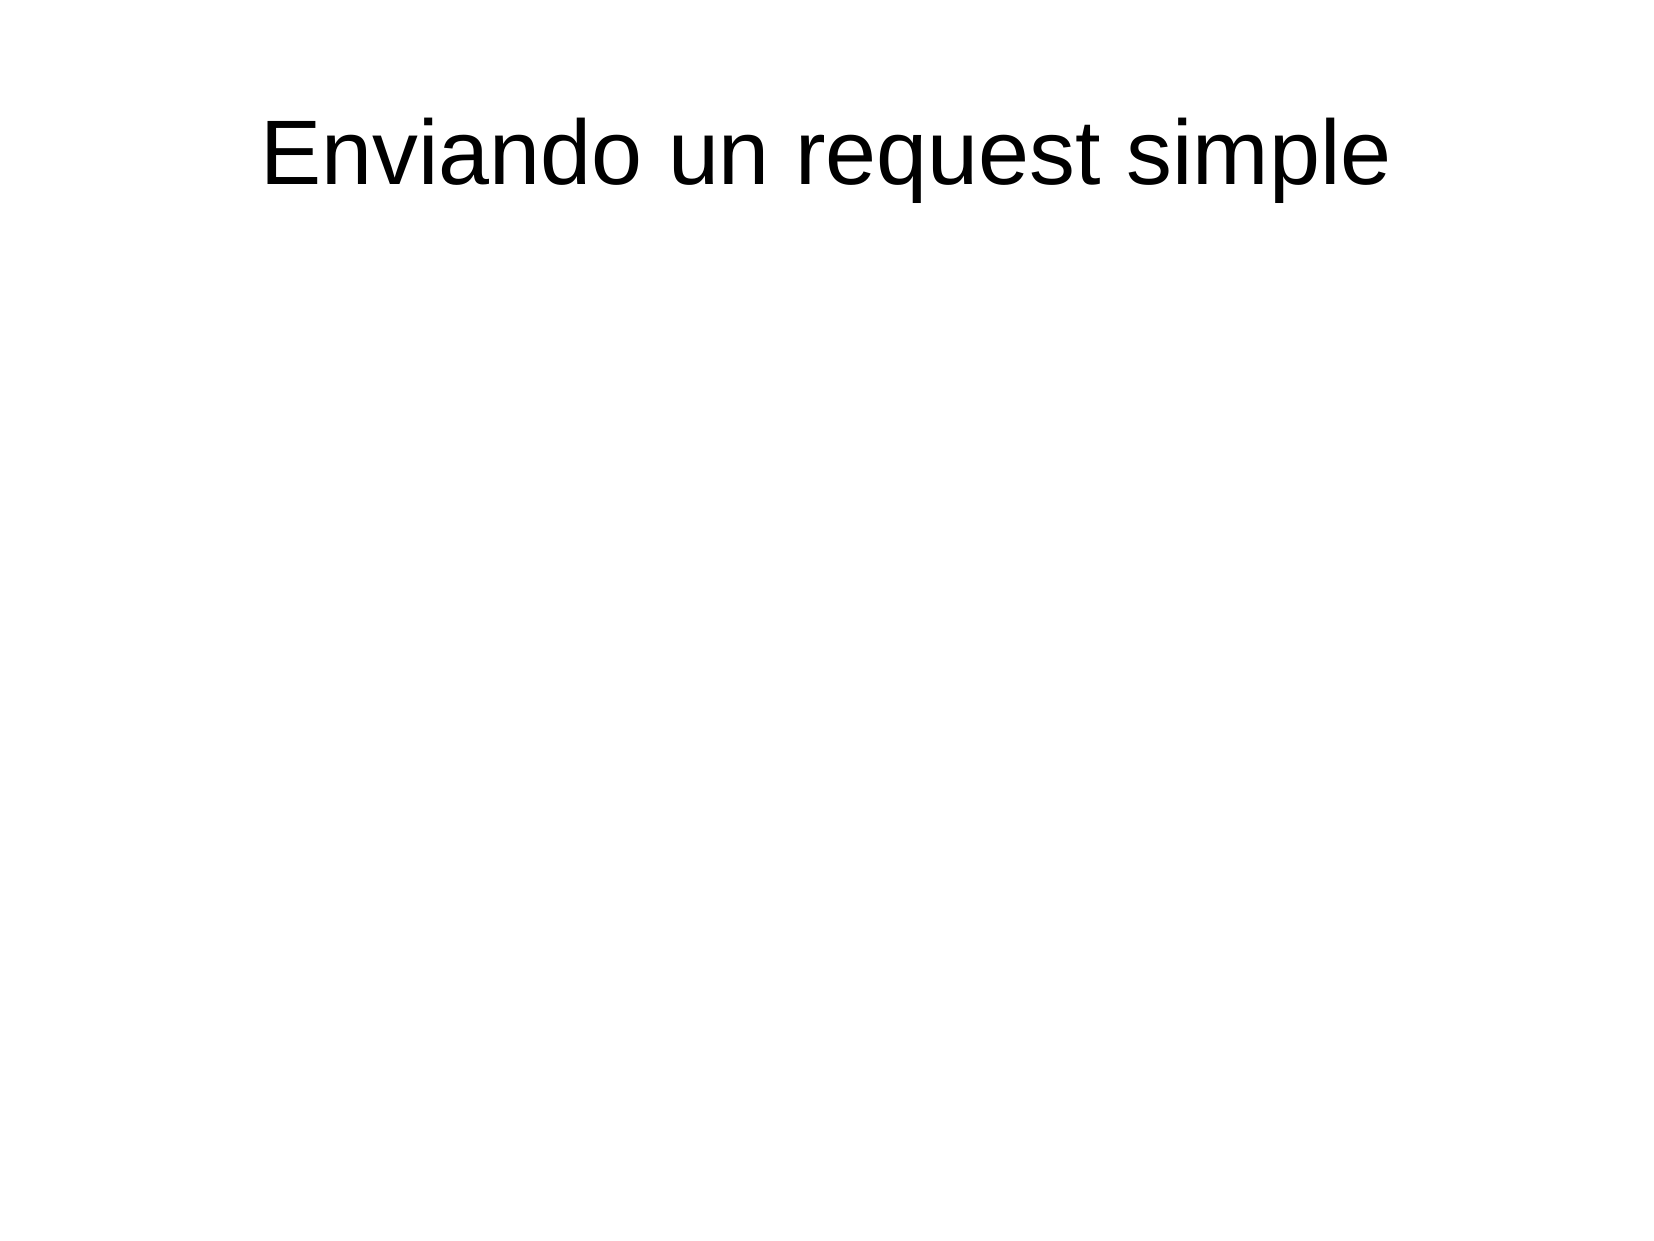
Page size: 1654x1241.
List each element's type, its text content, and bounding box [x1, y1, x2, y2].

title Enviando un request simple [82, 49, 1571, 257]
